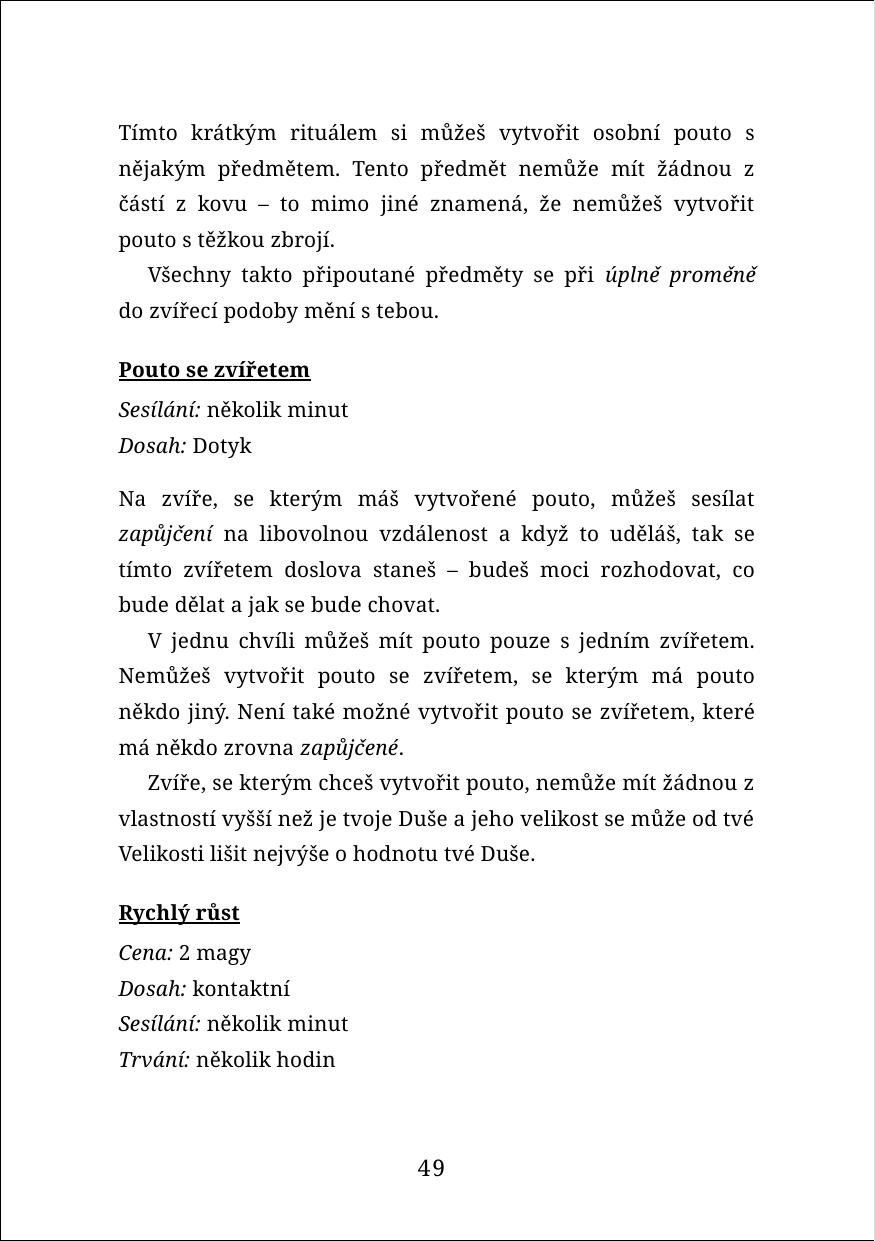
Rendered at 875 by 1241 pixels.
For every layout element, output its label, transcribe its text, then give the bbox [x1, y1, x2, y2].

text Sesílání: několik minut Dosah: Dotyk [118, 395, 756, 459]
subtitle Pouto se zvířetem [118, 355, 756, 383]
text Tímto krátkým rituálem si můžeš vytvořit osobní pouto s nějakým předmětem. Tento předmět nemůže mít žádnou z částí z kovu – to mimo jiné znamená, že nemůžeš vytvořit pouto s těžkou zbrojí. Všechny takto připoutané předměty se při úplně proměně do zvířecí podoby mění s tebou. [118, 118, 756, 324]
text Cena: 2 magy Dosah: kontaktní Sesílání: několik minut Trvání: několik hodin [118, 938, 756, 1073]
text Na zvíře, se kterým máš vytvořené pouto, můžeš sesílat zapůjčení na libovolnou vzdálenost a když to uděláš, tak se tímto zvířetem doslova staneš – budeš moci rozhodovat, co bude dělat a jak se bude chovat. V jednu chvíli můžeš mít pouto pouze s jedním zvířetem. Nemůžeš vytvořit pouto se zvířetem, se kterým má pouto někdo jiný. Není také možné vytvořit pouto se zvířetem, které má někdo zrovna zapůjčené. Zvíře, se kterým chceš vytvořit pouto, nemůže mít žádnou z vlastností vyšší než je tvoje Duše a jeho velikost se může od tvé Velikosti lišit nejvýše o hodnotu tvé Duše. [118, 484, 756, 868]
subtitle Rychlý růst [118, 898, 756, 927]
